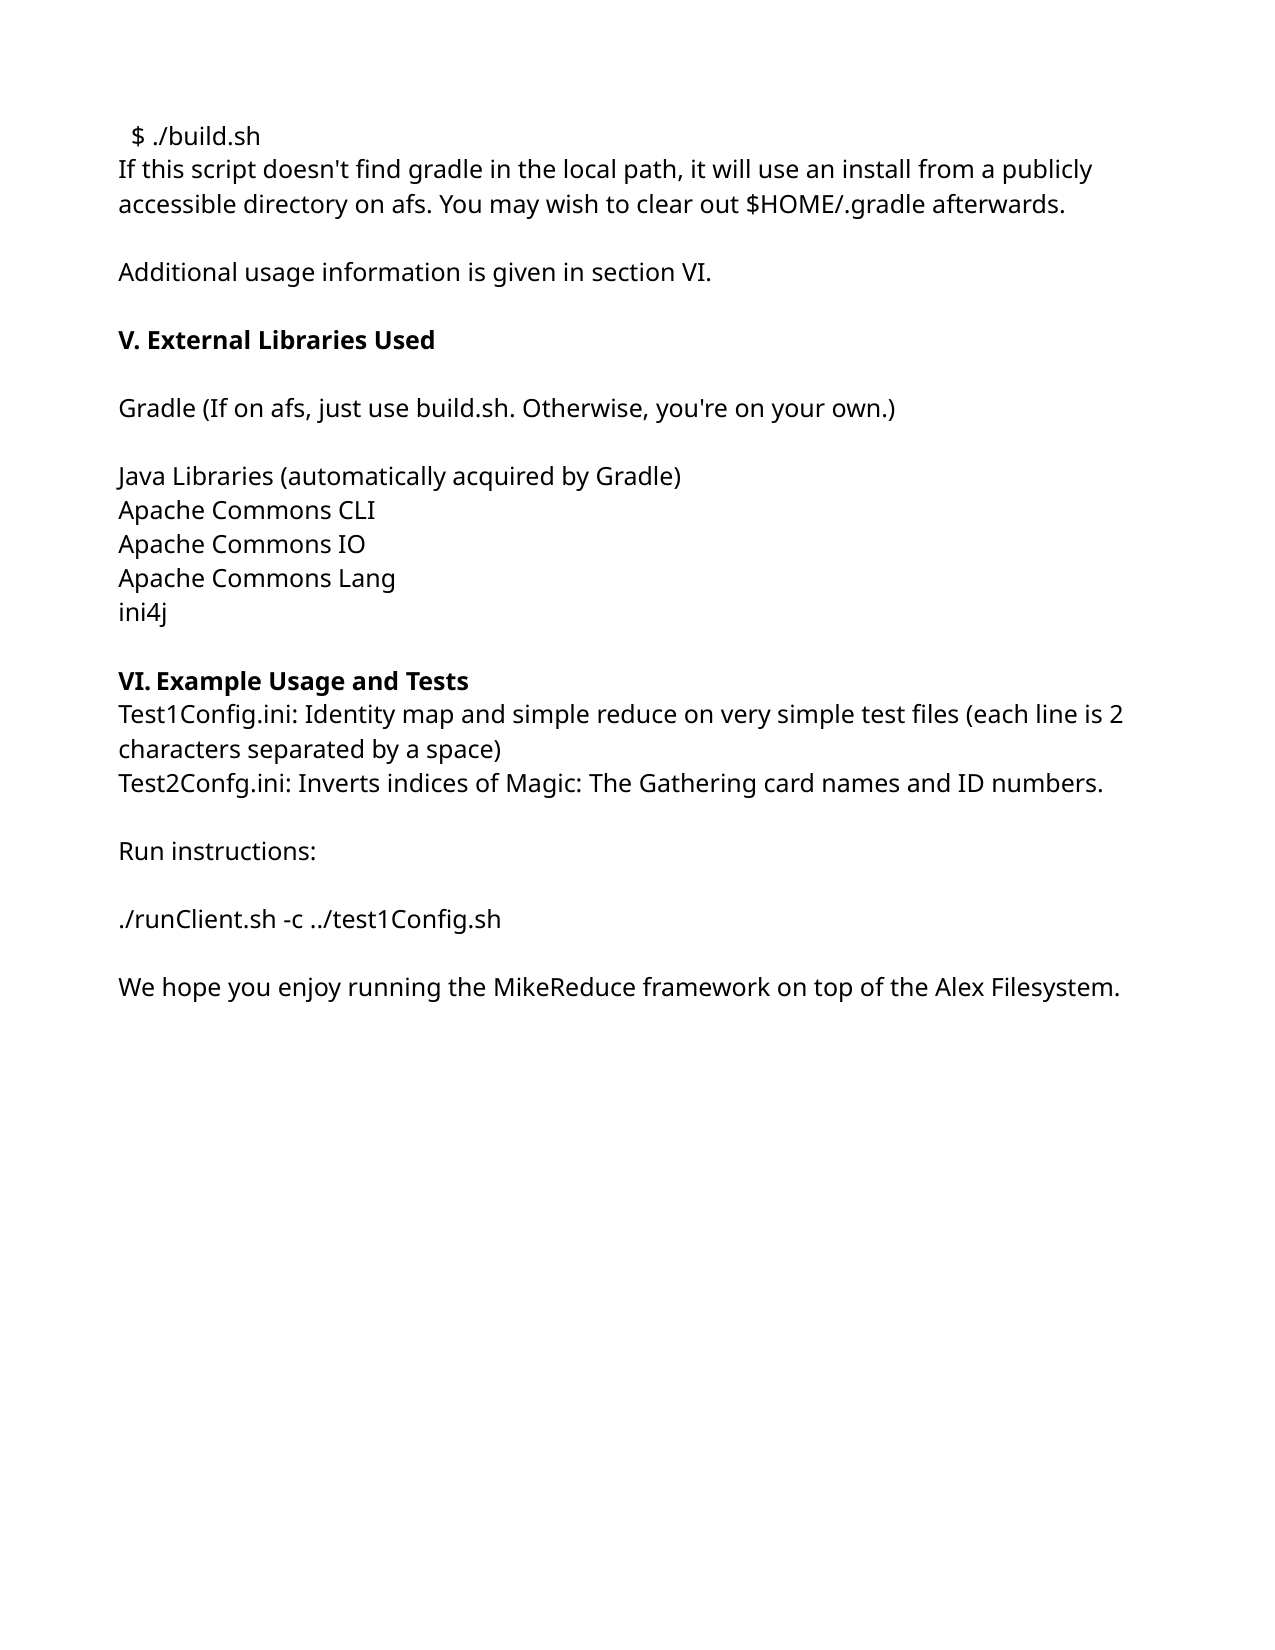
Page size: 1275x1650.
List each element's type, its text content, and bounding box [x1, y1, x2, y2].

text ini4j [118, 595, 1157, 629]
text V. External Libraries Used [118, 322, 1157, 357]
text Apache Commons Lang [118, 561, 1157, 595]
text Gradle (If on afs, just use build.sh. Otherwise, you're on your own.) [118, 391, 1157, 425]
text ./runClient.sh -c ../test1Config.sh [118, 902, 1157, 936]
text Apache Commons CLI [118, 493, 1157, 527]
text Apache Commons IO [118, 527, 1157, 561]
text If this script doesn't find gradle in the local path, it will use an install from a publicly accessible directory on afs. You may wish to clear out $HOME/.gradle afterwards. [118, 152, 1157, 220]
text Additional usage information is given in section VI. [118, 254, 1157, 288]
text We hope you enjoy running the MikeReduce framework on top of the Alex Filesystem. [118, 970, 1157, 1004]
text Java Libraries (automatically acquired by Gradle) [118, 459, 1157, 493]
text $ ./build.sh [118, 118, 1157, 152]
list Example Usage and Tests [118, 663, 1157, 697]
text Test1Config.ini: Identity map and simple reduce on very simple test files (each line is 2 characters separated by a space) [118, 697, 1157, 765]
text Test2Confg.ini: Inverts indices of Magic: The Gathering card names and ID numbers. [118, 765, 1157, 799]
text Run instructions: [118, 833, 1157, 867]
